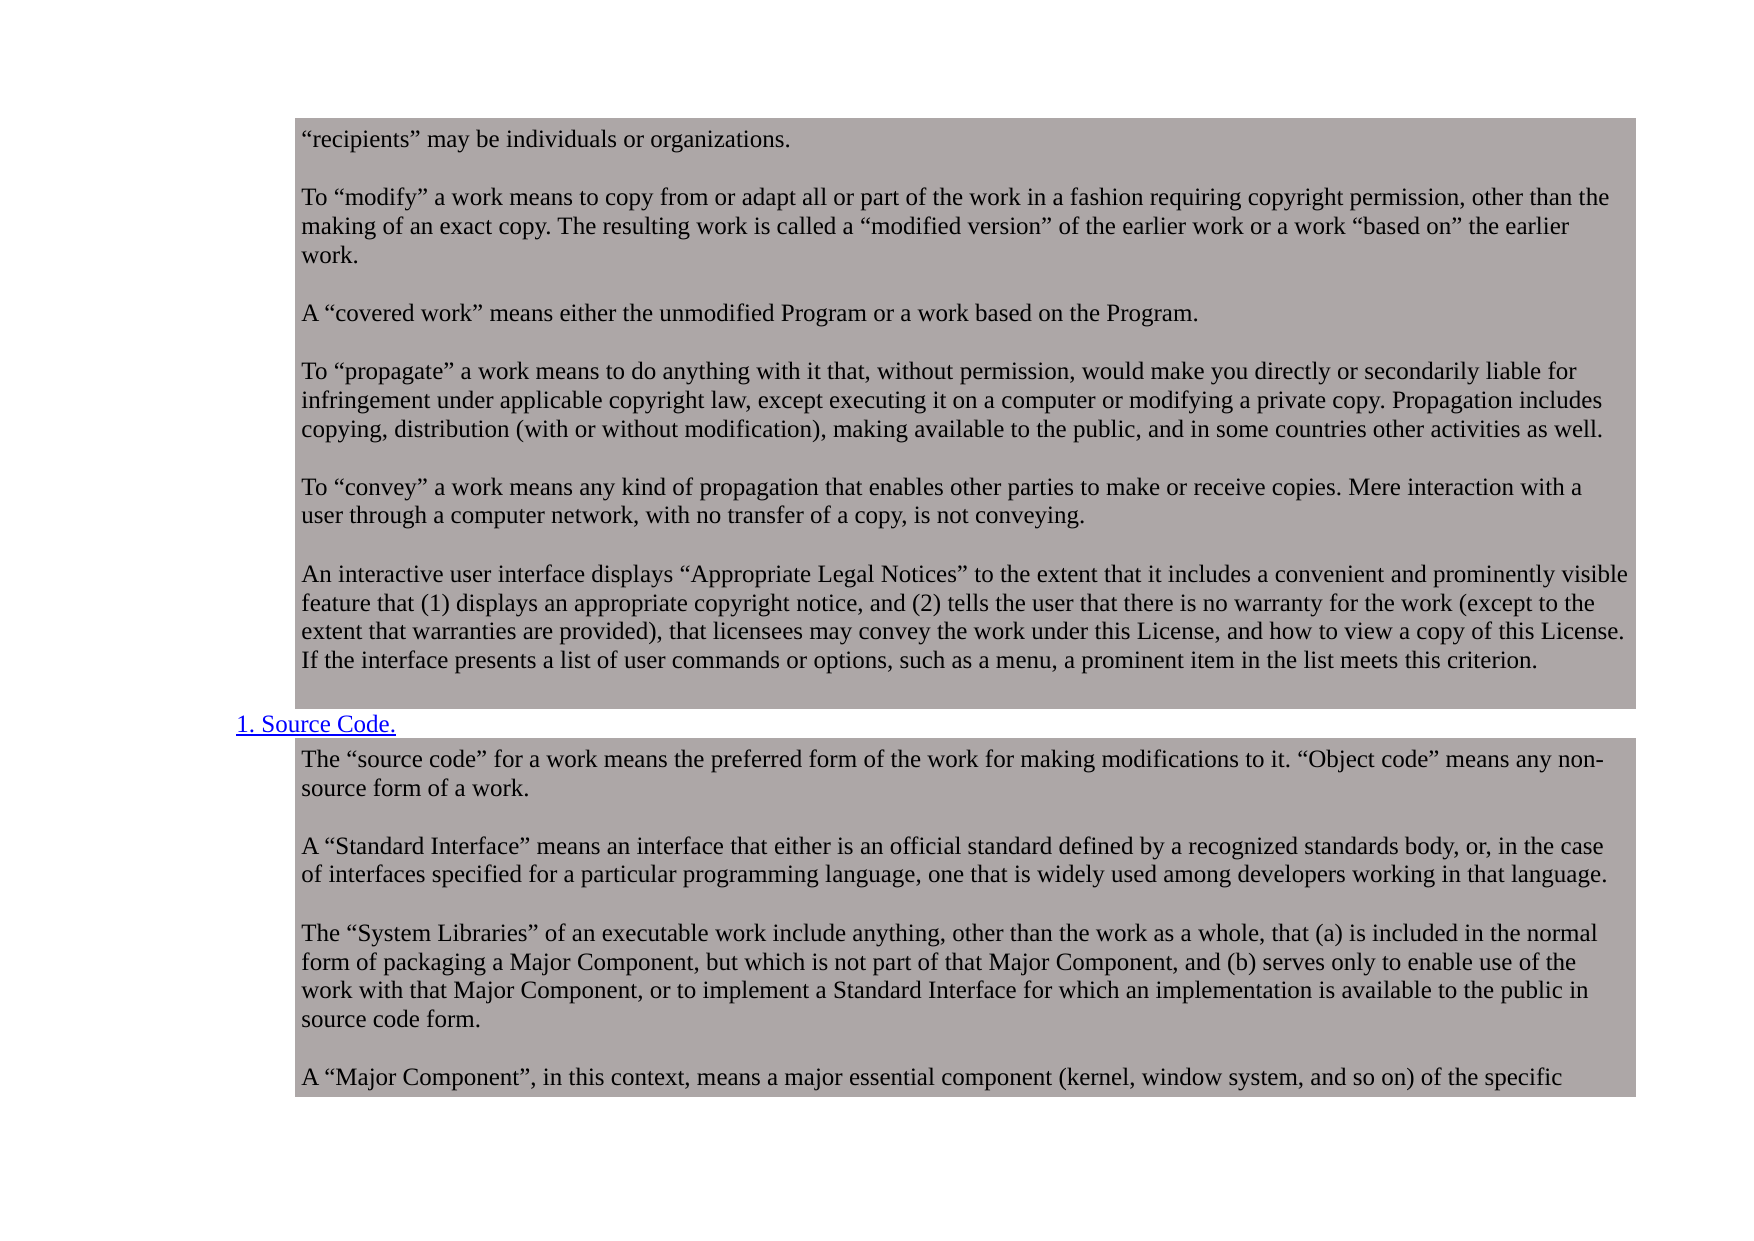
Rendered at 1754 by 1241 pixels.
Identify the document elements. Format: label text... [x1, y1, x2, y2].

table_header [295, 738, 1636, 1097]
table_header [295, 118, 1636, 709]
table_header “recipients” may be individuals or organizations. To “modify” a work means to copy from or adapt all or part of the work in a fashion requiring copyright permission, other than the making of an exact copy. The resulting work is called a “modified version” of the earlier work or a work “based on” the earlier work. A “covered work” means either the unmodified Program or a work based on the Program. To “propagate” a work means to do anything with it that, without permission, would make you directly or secondarily liable for infringement under applicable copyright law, except executing it on a computer or modifying a private copy. Propagation includes copying, distribution (with or without modification), making available to the public, and in some countries other activities as well. To “convey” a work means any kind of propagation that enables other parties to make or receive copies. Mere interaction with a user through a computer network, with no transfer of a copy, is not conveying. An interactive user interface displays “Appropriate Legal Notices” to the extent that it includes a convenient and prominently visible feature that (1) displays an appropriate copyright notice, and (2) tells the user that there is no warranty for the work (except to the extent that warranties are provided), that licensees may convey the work under this License, and how to view a copy of this License. If the interface presents a list of user commands or options, such as a menu, a prominent item in the list meets this criterion. [298, 121, 1633, 706]
table_header The “source code” for a work means the preferred form of the work for making modifications to it. “Object code” means any non-source form of a work. A “Standard Interface” means an interface that either is an official standard defined by a recognized standards body, or, in the case of interfaces specified for a particular programming language, one that is widely used among developers working in that language. The “System Libraries” of an executable work include anything, other than the work as a whole, that (a) is included in the normal form of packaging a Major Component, but which is not part of that Major Component, and (b) serves only to enable use of the work with that Major Component, or to implement a Standard Interface for which an implementation is available to the public in source code form. A “Major Component”, in this context, means a major essential component (kernel, window system, and so on) of the specific [298, 741, 1633, 1094]
subtitle 1. Source Code. [236, 709, 1636, 738]
